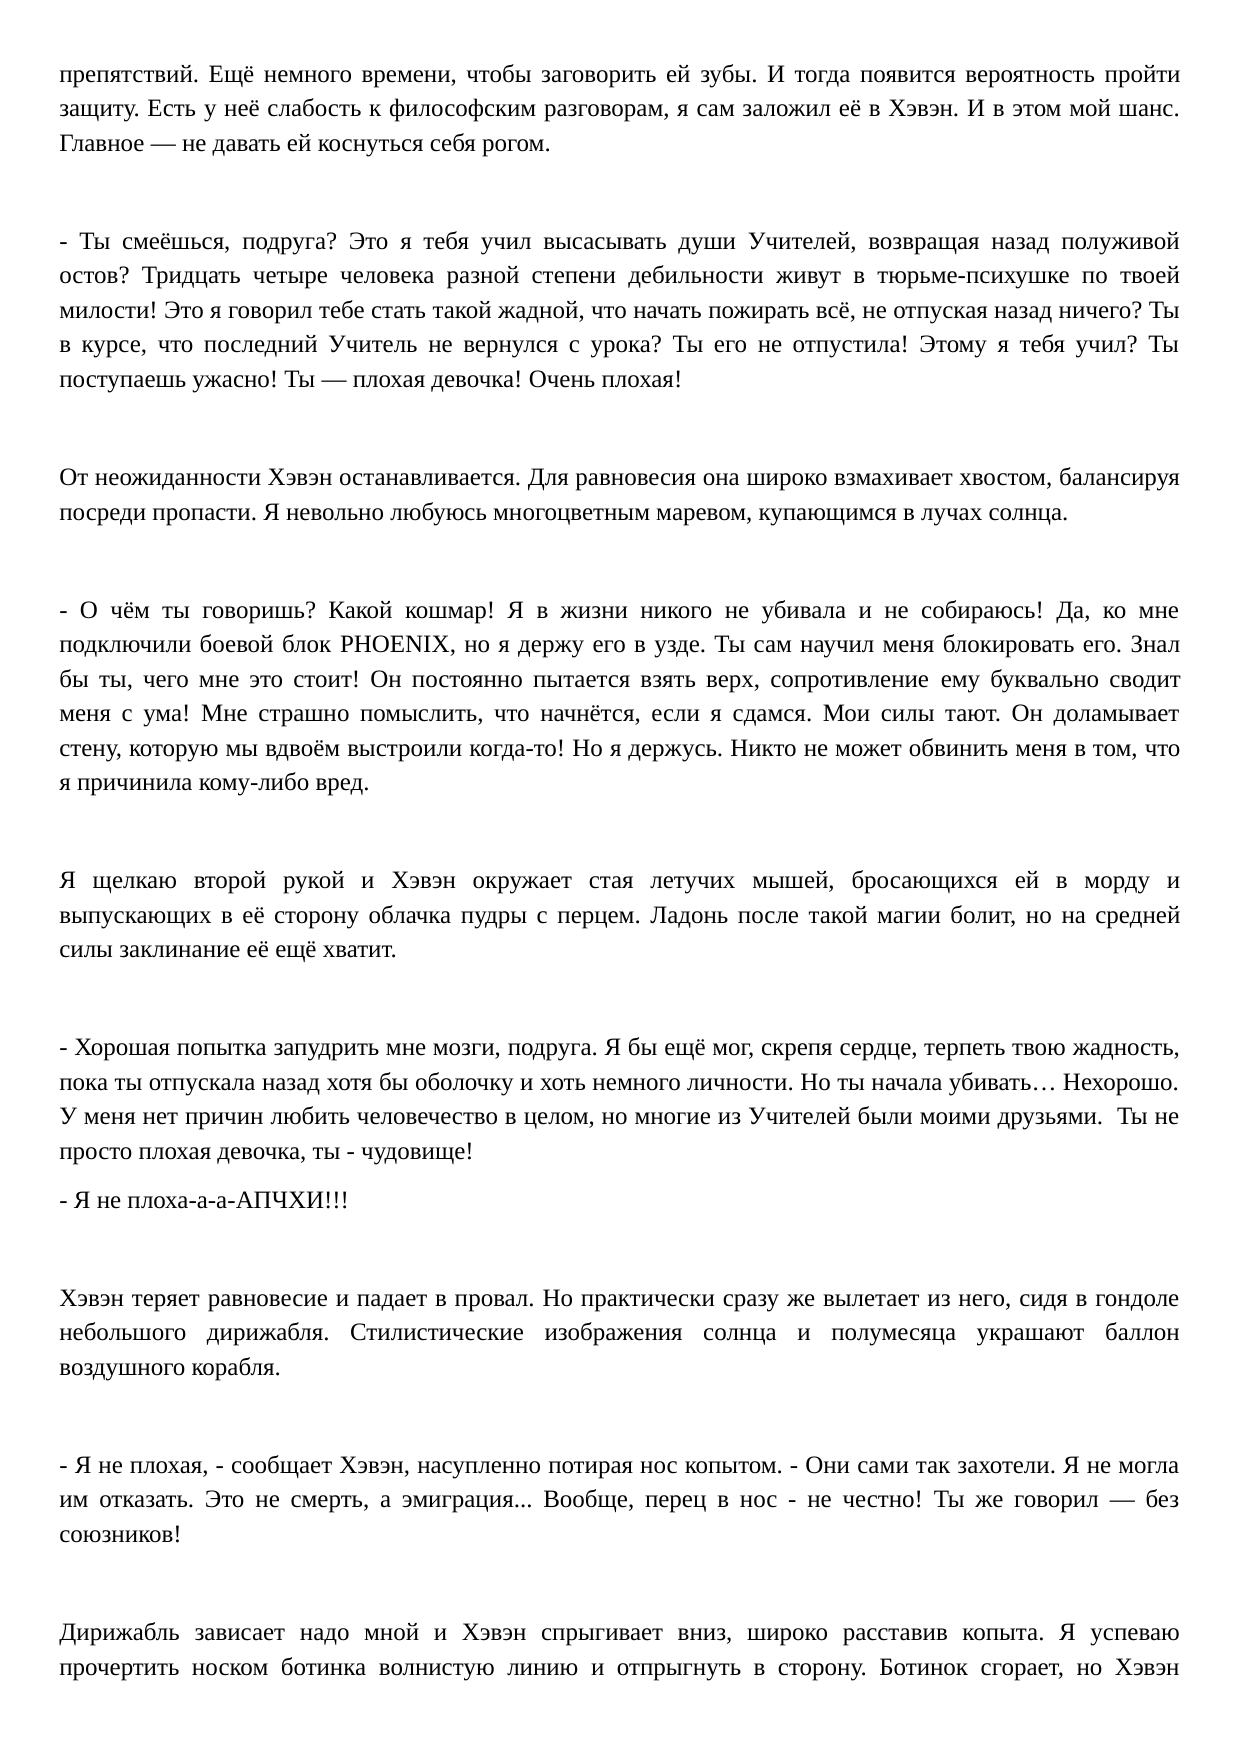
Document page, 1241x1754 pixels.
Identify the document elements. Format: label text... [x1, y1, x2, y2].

text - Я не плоха-а-а-АПЧХИ!!! [59, 1185, 1181, 1214]
text - Я не плохая, - сообщает Хэвэн, насупленно потирая нос копытом. - Они сами так захотели. Я не могла им отказать. Это не смерть, а эмиграция... Вообще, перец в нос - не честно! Ты же говорил — без союзников! [59, 1450, 1181, 1548]
text - Хорошая попытка запудрить мне мозги, подруга. Я бы ещё мог, скрепя сердце, терпеть твою жадность, пока ты отпускала назад хотя бы оболочку и хоть немного личности. Но ты начала убивать… Нехорошо. У меня нет причин любить человечество в целом, но многие из Учителей были моими друзьями. Ты не просто плохая девочка, ты - чудовище! [59, 1032, 1181, 1164]
text Дирижабль зависает надо мной и Хэвэн спрыгивает вниз, широко расставив копыта. Я успеваю прочертить носком ботинка волнистую линию и отпрыгнуть в сторону. Ботинок сгорает, но Хэвэн [59, 1617, 1181, 1680]
text Хэвэн теряет равновесие и падает в провал. Но практически сразу же вылетает из него, сидя в гондоле небольшого дирижабля. Стилистические изображения солнца и полумесяца украшают баллон воздушного корабля. [59, 1283, 1181, 1381]
text - О чём ты говоришь? Какой кошмар! Я в жизни никого не убивала и не собираюсь! Да, ко мне подключили боевой блок PHOENIX, но я держу его в узде. Ты сам научил меня блокировать его. Знал бы ты, чего мне это стоит! Он постоянно пытается взять верх, сопротивление ему буквально сводит меня с ума! Мне страшно помыслить, что начнётся, если я сдамся. Мои силы тают. Он доламывает стену, которую мы вдвоём выстроили когда-то! Но я держусь. Никто не может обвинить меня в том, что я причинила кому-либо вред. [59, 595, 1181, 796]
text препятствий. Ещё немного времени, чтобы заговорить ей зубы. И тогда появится вероятность пройти защиту. Есть у неё слабость к философским разговорам, я сам заложил её в Хэвэн. И в этом мой шанс. Главное — не давать ей коснуться себя рогом. [59, 59, 1181, 157]
text Я щелкаю второй рукой и Хэвэн окружает стая летучих мышей, бросающихся ей в морду и выпускающих в её сторону облачка пудры с перцем. Ладонь после такой магии болит, но на средней силы заклинание её ещё хватит. [59, 865, 1181, 963]
text - Ты смеёшься, подруга? Это я тебя учил высасывать души Учителей, возвращая назад полуживой остов? Тридцать четыре человека разной степени дебильности живут в тюрьме-психушке по твоей милости! Это я говорил тебе стать такой жадной, что начать пожирать всё, не отпуская назад ничего? Ты в курсе, что последний Учитель не вернулся с урока? Ты его не отпустила! Этому я тебя учил? Ты поступаешь ужасно! Ты — плохая девочка! Очень плохая! [59, 226, 1181, 393]
text От неожиданности Хэвэн останавливается. Для равновесия она широко взмахивает хвостом, балансируя посреди пропасти. Я невольно любуюсь многоцветным маревом, купающимся в лучах солнца. [59, 462, 1181, 525]
